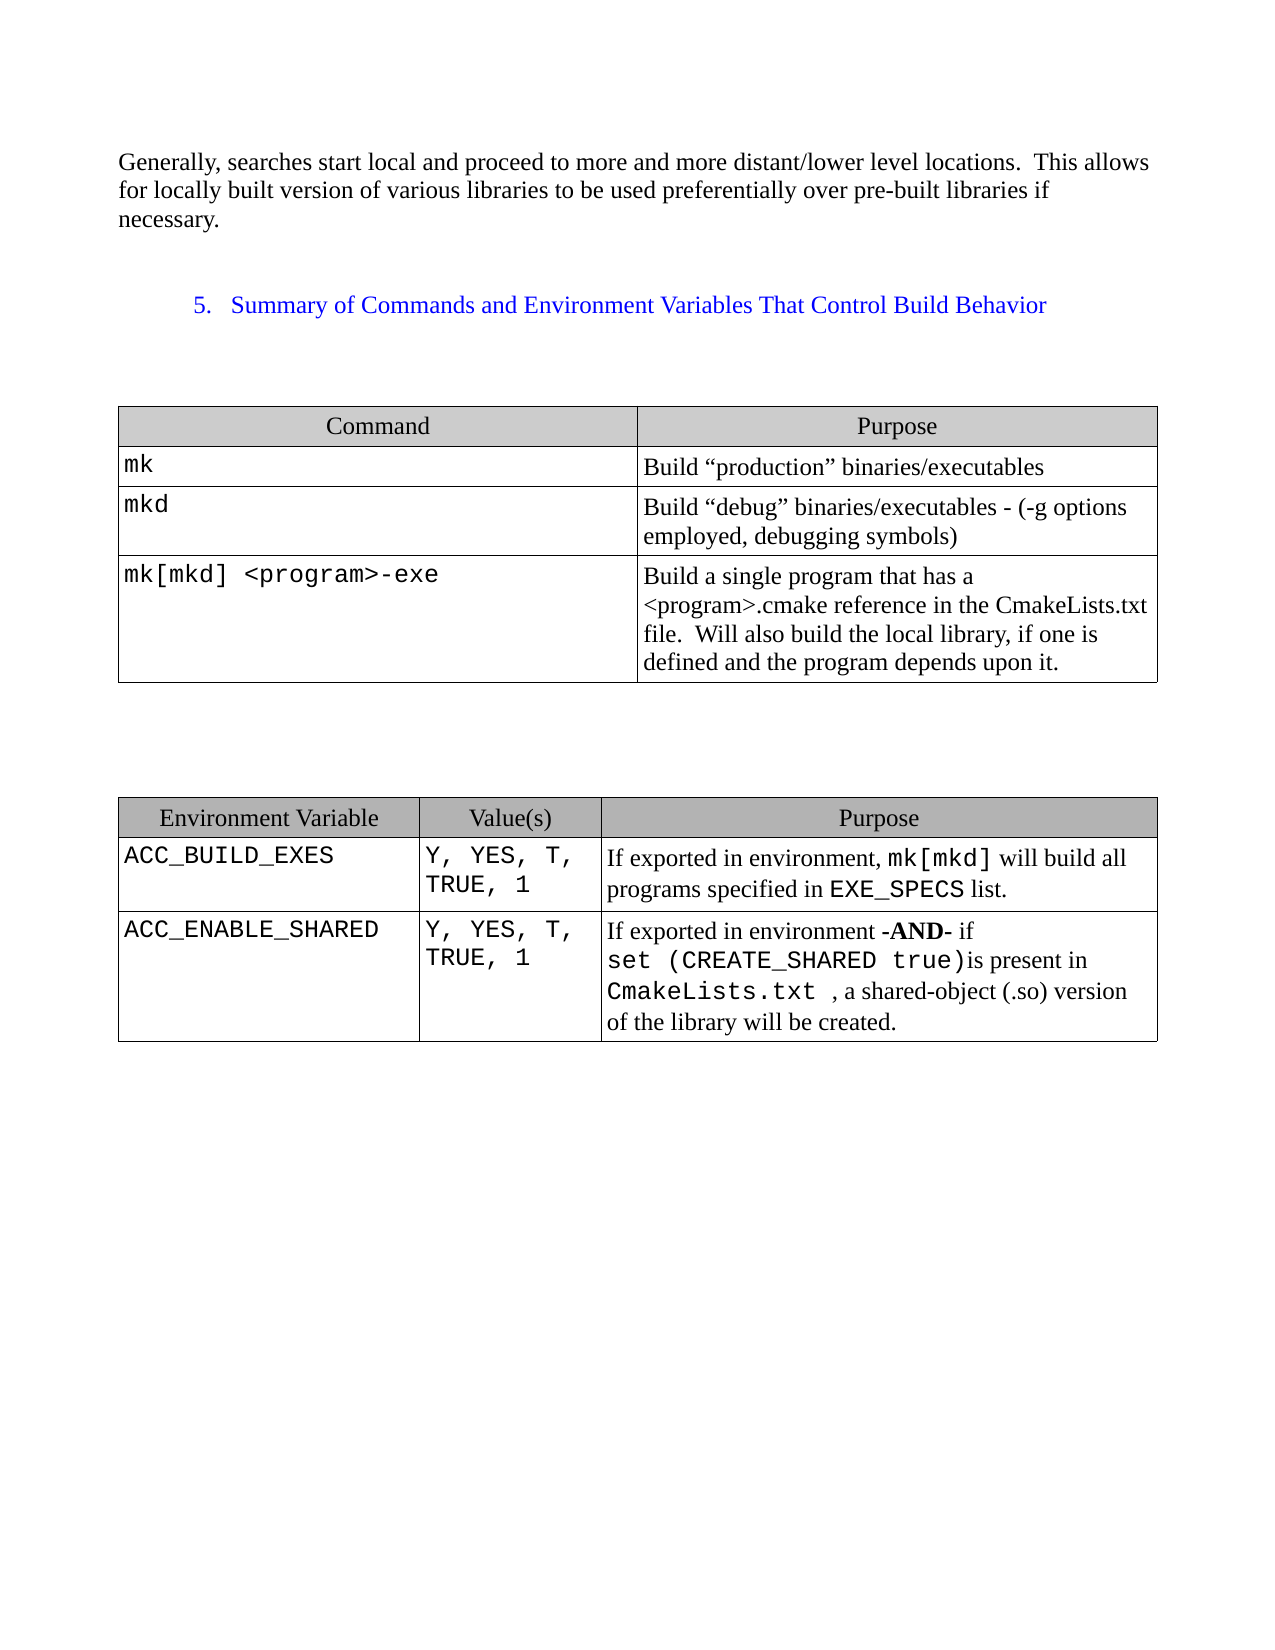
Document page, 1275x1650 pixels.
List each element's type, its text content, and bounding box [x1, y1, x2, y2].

table_header Value(s) [420, 798, 601, 837]
table_cell ACC_ENABLE_SHARED [119, 912, 419, 1041]
table_cell mkd [119, 487, 637, 555]
table_cell ACC_BUILD_EXES [119, 838, 419, 911]
table_header Command [119, 407, 637, 446]
table_cell Y, YES, T, TRUE, 1 [420, 912, 601, 1041]
table_cell Build “debug” binaries/executables - (-g options employed, debugging symbols) [638, 487, 1157, 555]
text Generally, searches start local and proceed to more and more distant/lower level locations. This allows for locally built version of various libraries to be used preferentially over pre-built libraries if necessary. [118, 147, 1157, 233]
table_cell mk[mkd] <program>-exe [119, 556, 637, 682]
list Summary of Commands and Environment Variables That Control Build Behavior [193, 291, 1157, 319]
table_header Purpose [602, 798, 1157, 837]
table_cell If exported in environment, mk[mkd] will build all programs specified in EXE_SPECS list. [602, 838, 1157, 911]
table_header Purpose [638, 407, 1157, 446]
table_cell If exported in environment -AND- if set (CREATE_SHARED true)is present in CmakeLists.txt , a shared-object (.so) version of the library will be created. [602, 912, 1157, 1041]
table_cell Build a single program that has a <program>.cmake reference in the CmakeLists.txt file. Will also build the local library, if one is defined and the program depends upon it. [638, 556, 1157, 682]
table_cell Y, YES, T, TRUE, 1 [420, 838, 601, 911]
table_header Environment Variable [119, 798, 419, 837]
table_cell mk [119, 447, 637, 486]
table_cell Build “production” binaries/executables [638, 447, 1157, 486]
